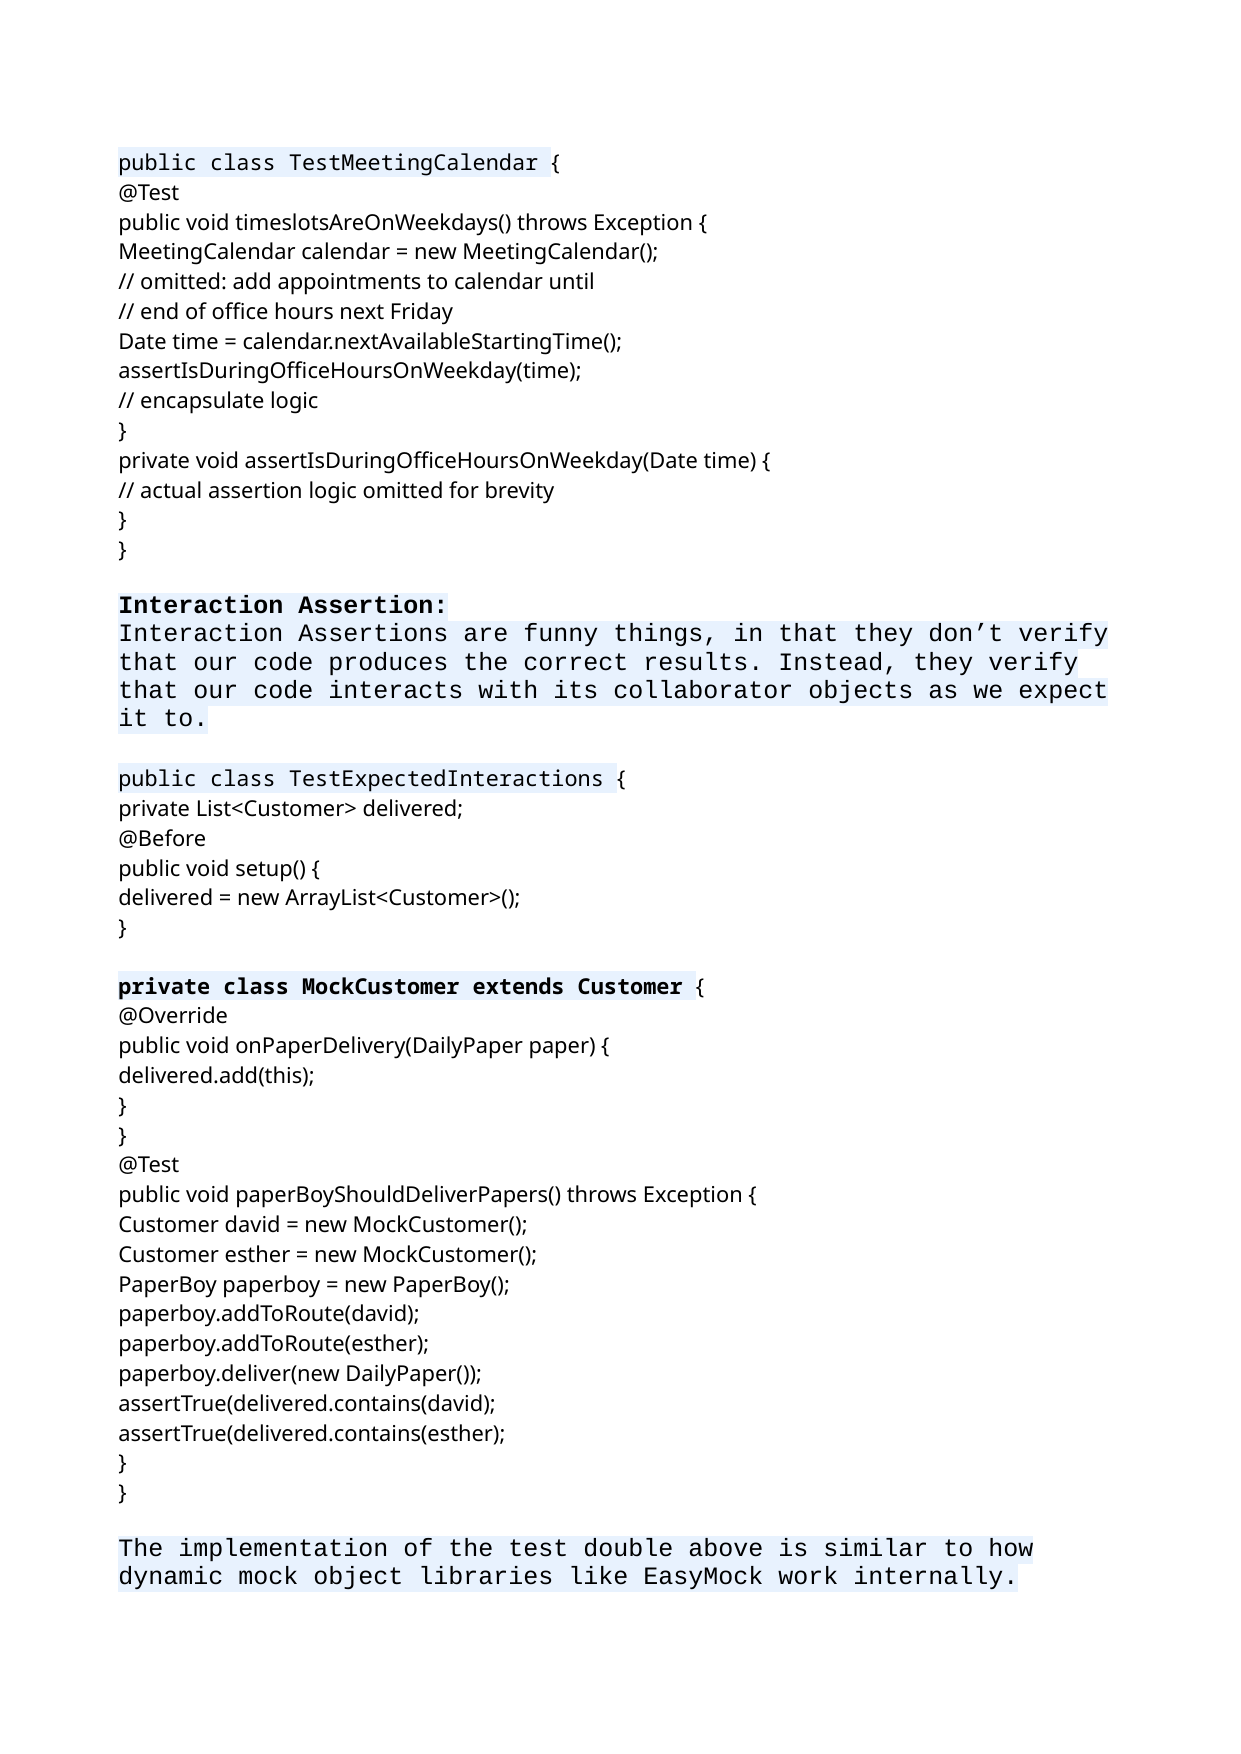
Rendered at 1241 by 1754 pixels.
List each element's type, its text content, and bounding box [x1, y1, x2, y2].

text delivered.add(this); [118, 1060, 1122, 1090]
text delivered = new ArrayList<Customer>(); [118, 882, 1122, 912]
text public class TestMeetingCalendar { [118, 147, 1122, 177]
text assertTrue(delivered.contains(david); [118, 1388, 1122, 1417]
text Interaction Assertions are funny things, in that they don’t verify that our code produces the correct results. Instead, they verify that our code interacts with its collaborator objects as we expect it to. [118, 621, 1122, 734]
text The implementation of the test double above is similar to how dynamic mock object libraries like EasyMock work internally. [118, 1536, 1122, 1592]
text @Before [118, 823, 1122, 852]
text Customer esther = new MockCustomer(); [118, 1239, 1122, 1268]
text } [118, 1447, 1122, 1477]
text paperboy.addToRoute(esther); [118, 1328, 1122, 1358]
text public void timeslotsAreOnWeekdays() throws Exception { [118, 206, 1122, 236]
text } [118, 1119, 1122, 1149]
text // end of office hours next Friday [118, 296, 1122, 326]
text } [118, 504, 1122, 534]
text } [118, 415, 1122, 445]
text private void assertIsDuringOfficeHoursOnWeekday(Date time) { [118, 445, 1122, 474]
text Customer david = new MockCustomer(); [118, 1209, 1122, 1239]
text paperboy.addToRoute(david); [118, 1298, 1122, 1328]
text } [118, 1477, 1122, 1507]
text private List<Customer> delivered; [118, 793, 1122, 823]
text MeetingCalendar calendar = new MeetingCalendar(); [118, 236, 1122, 266]
text PaperBoy paperboy = new PaperBoy(); [118, 1268, 1122, 1298]
text } [118, 534, 1122, 564]
text @Test [118, 1149, 1122, 1179]
text } [118, 912, 1122, 942]
text public void paperBoyShouldDeliverPapers() throws Exception { [118, 1179, 1122, 1209]
text } [118, 1090, 1122, 1119]
text paperboy.deliver(new DailyPaper()); [118, 1358, 1122, 1388]
text @Test [118, 177, 1122, 206]
text // omitted: add appointments to calendar until [118, 266, 1122, 296]
text public void onPaperDelivery(DailyPaper paper) { [118, 1030, 1122, 1060]
text @Override [118, 1000, 1122, 1030]
text Date time = calendar.nextAvailableStartingTime(); [118, 326, 1122, 355]
text // actual assertion logic omitted for brevity [118, 474, 1122, 504]
text public void setup() { [118, 852, 1122, 882]
text assertIsDuringOfficeHoursOnWeekday(time); [118, 355, 1122, 385]
text Interaction Assertion: [118, 593, 1122, 621]
text // encapsulate logic [118, 385, 1122, 415]
text assertTrue(delivered.contains(esther); [118, 1417, 1122, 1447]
text public class TestExpectedInteractions { [118, 763, 1122, 793]
text private class MockCustomer extends Customer { [118, 971, 1122, 1000]
